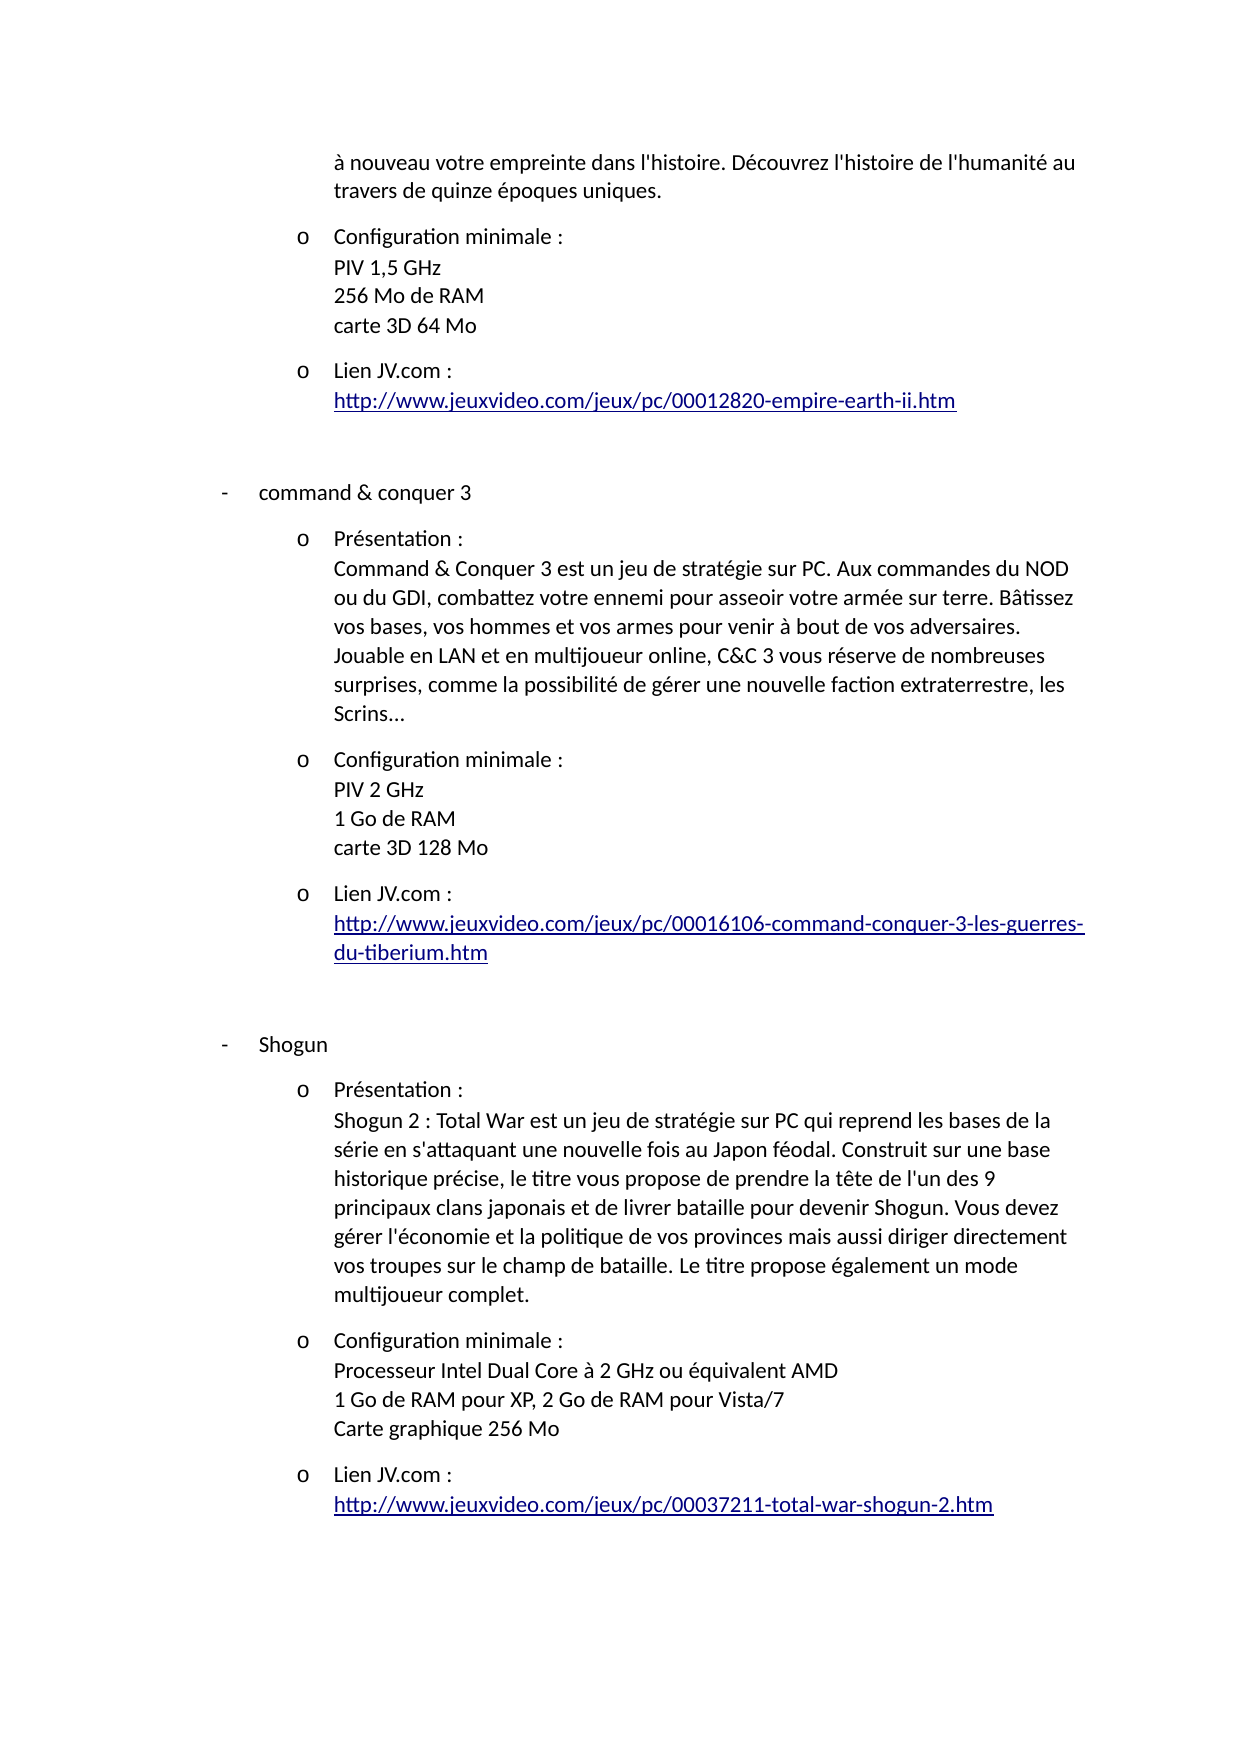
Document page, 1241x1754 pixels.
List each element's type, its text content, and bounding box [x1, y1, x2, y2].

list Lien JV.com : http://www.jeuxvideo.com/jeux/pc/00037211-total-war-shogun-2.htm [296, 1460, 1093, 1518]
list Configuration minimale : PIV 2 GHz 1 Go de RAM carte 3D 128 Mo [296, 745, 1093, 861]
list Configuration minimale : PIV 1,5 GHz 256 Mo de RAM carte 3D 64 Mo [296, 222, 1093, 339]
list Présentation : Shogun 2 : Total War est un jeu de stratégie sur PC qui reprend les bases de la série en s'attaquant une nouvelle fois au Japon féodal. Construit sur une base historique précise, le titre vous propose de prendre la tête de l'un des 9 principaux clans japonais et de livrer bataille pour devenir Shogun. Vous devez gérer l'économie et la politique de vos provinces mais aussi diriger directement vos troupes sur le champ de bataille. Le titre propose également un mode multijoueur complet. [296, 1076, 1093, 1308]
list Lien JV.com : http://www.jeuxvideo.com/jeux/pc/00016106-command-conquer-3-les-guerres-du-tiberium.htm [296, 879, 1093, 966]
list Configuration minimale : Processeur Intel Dual Core à 2 GHz ou équivalent AMD 1 Go de RAM pour XP, 2 Go de RAM pour Vista/7 Carte graphique 256 Mo [296, 1326, 1093, 1442]
list Présentation : Command & Conquer 3 est un jeu de stratégie sur PC. Aux commandes du NOD ou du GDI, combattez votre ennemi pour asseoir votre armée sur terre. Bâtissez vos bases, vos hommes et vos armes pour venir à bout de vos adversaires. Jouable en LAN et en multijoueur online, C&C 3 vous réserve de nombreuses surprises, comme la possibilité de gérer une nouvelle faction extraterrestre, les Scrins... [296, 524, 1093, 727]
list Lien JV.com : http://www.jeuxvideo.com/jeux/pc/00012820-empire-earth-ii.htm [296, 356, 1093, 415]
list command & conquer 3 [221, 478, 1093, 506]
list à nouveau votre empreinte dans l'histoire. Découvrez l'histoire de l'humanité au travers de quinze époques uniques. [296, 148, 1093, 205]
list Shogun [221, 1030, 1093, 1058]
